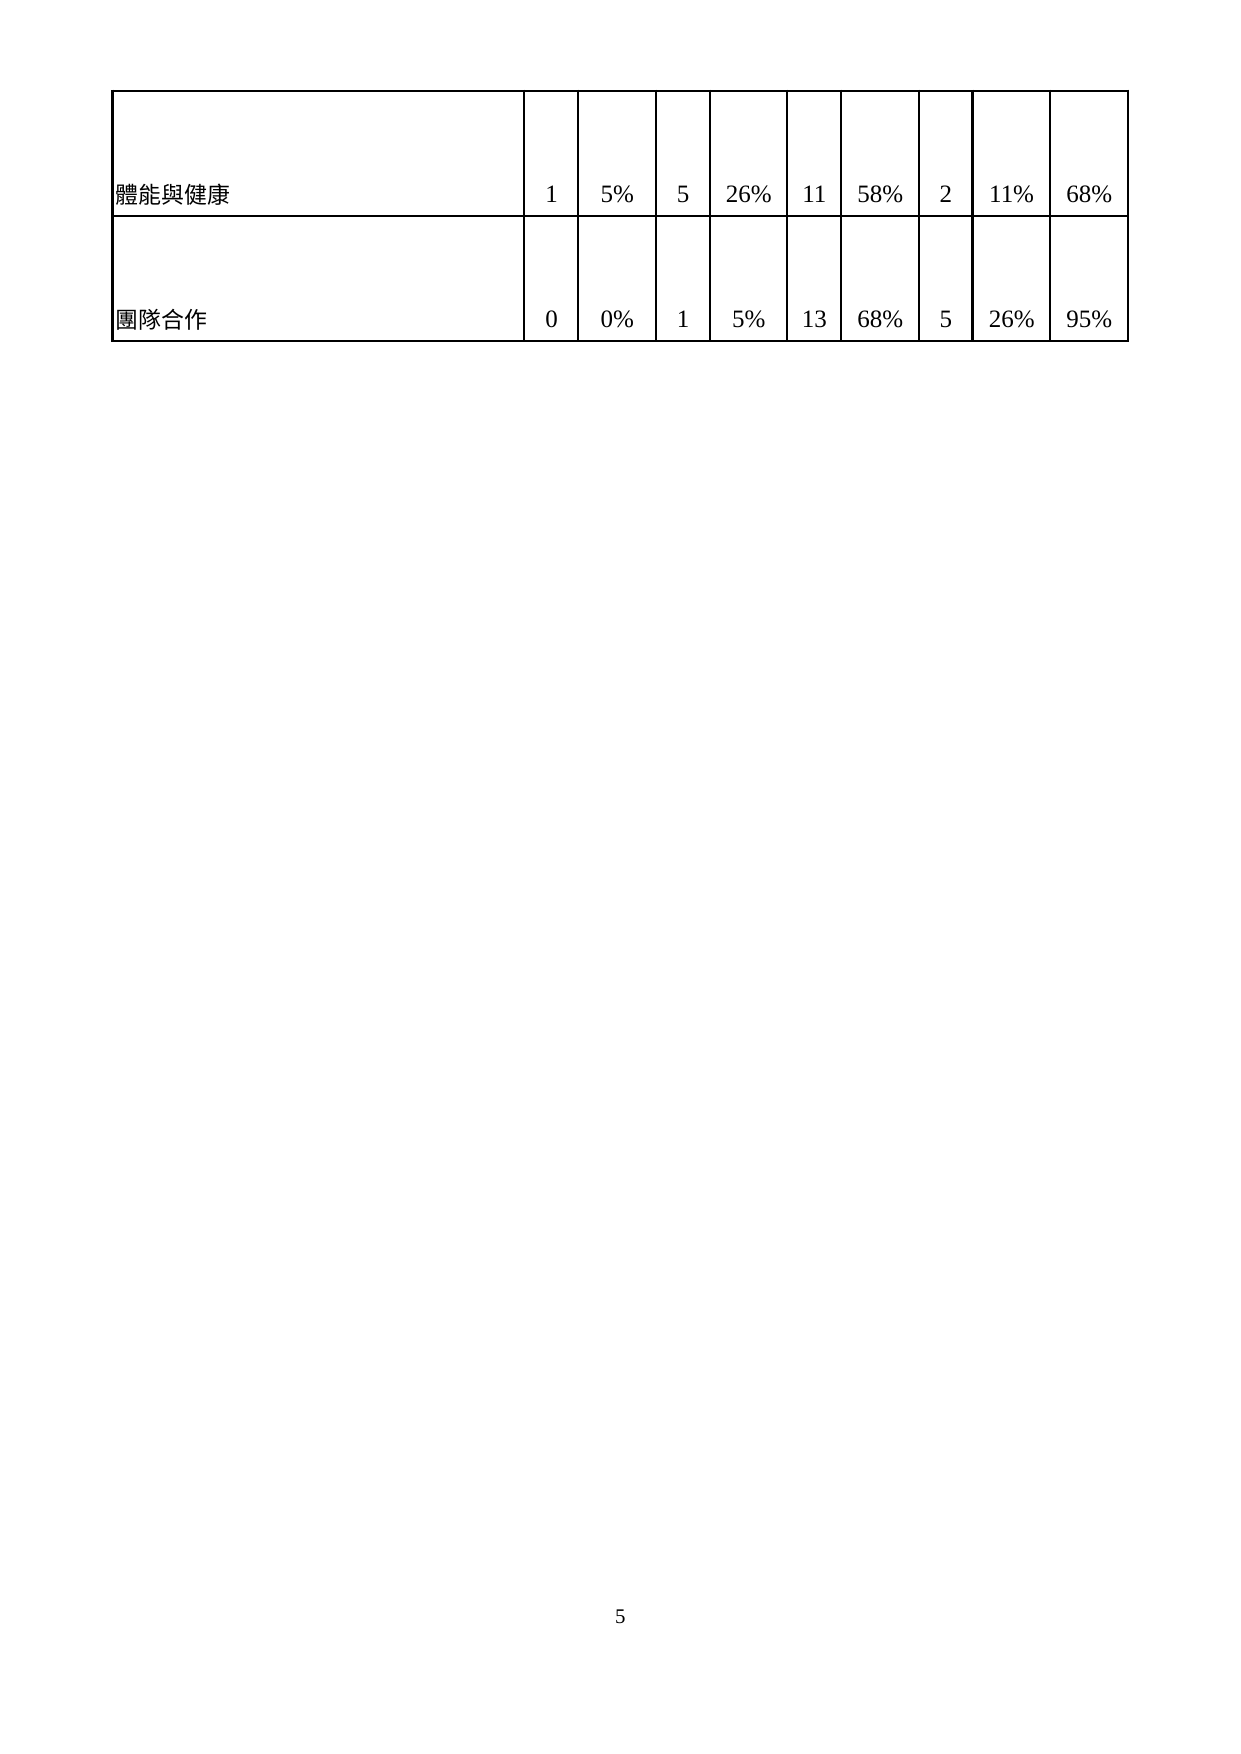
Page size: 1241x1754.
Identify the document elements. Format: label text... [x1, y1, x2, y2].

table_cell 5% [711, 217, 786, 339]
table_cell 1 [657, 217, 709, 339]
table_cell 0% [579, 217, 655, 339]
table_cell 68% [842, 217, 918, 339]
table_cell 5% [579, 92, 655, 214]
table_cell 26% [711, 92, 786, 214]
table_cell 13 [788, 217, 840, 339]
table_cell 68% [1051, 92, 1127, 214]
table_cell 團隊合作 [114, 217, 523, 339]
table_cell 2 [920, 92, 971, 214]
table_cell 11% [974, 92, 1049, 214]
table_cell 1 [525, 92, 577, 214]
table_cell 體能與健康 [114, 92, 523, 214]
table_cell 11 [788, 92, 840, 214]
table_cell 5 [657, 92, 709, 214]
table_cell 58% [842, 92, 918, 214]
table_cell 95% [1051, 217, 1127, 339]
table_cell 5 [920, 217, 971, 339]
table_cell 0 [525, 217, 577, 339]
table_cell 26% [974, 217, 1049, 339]
